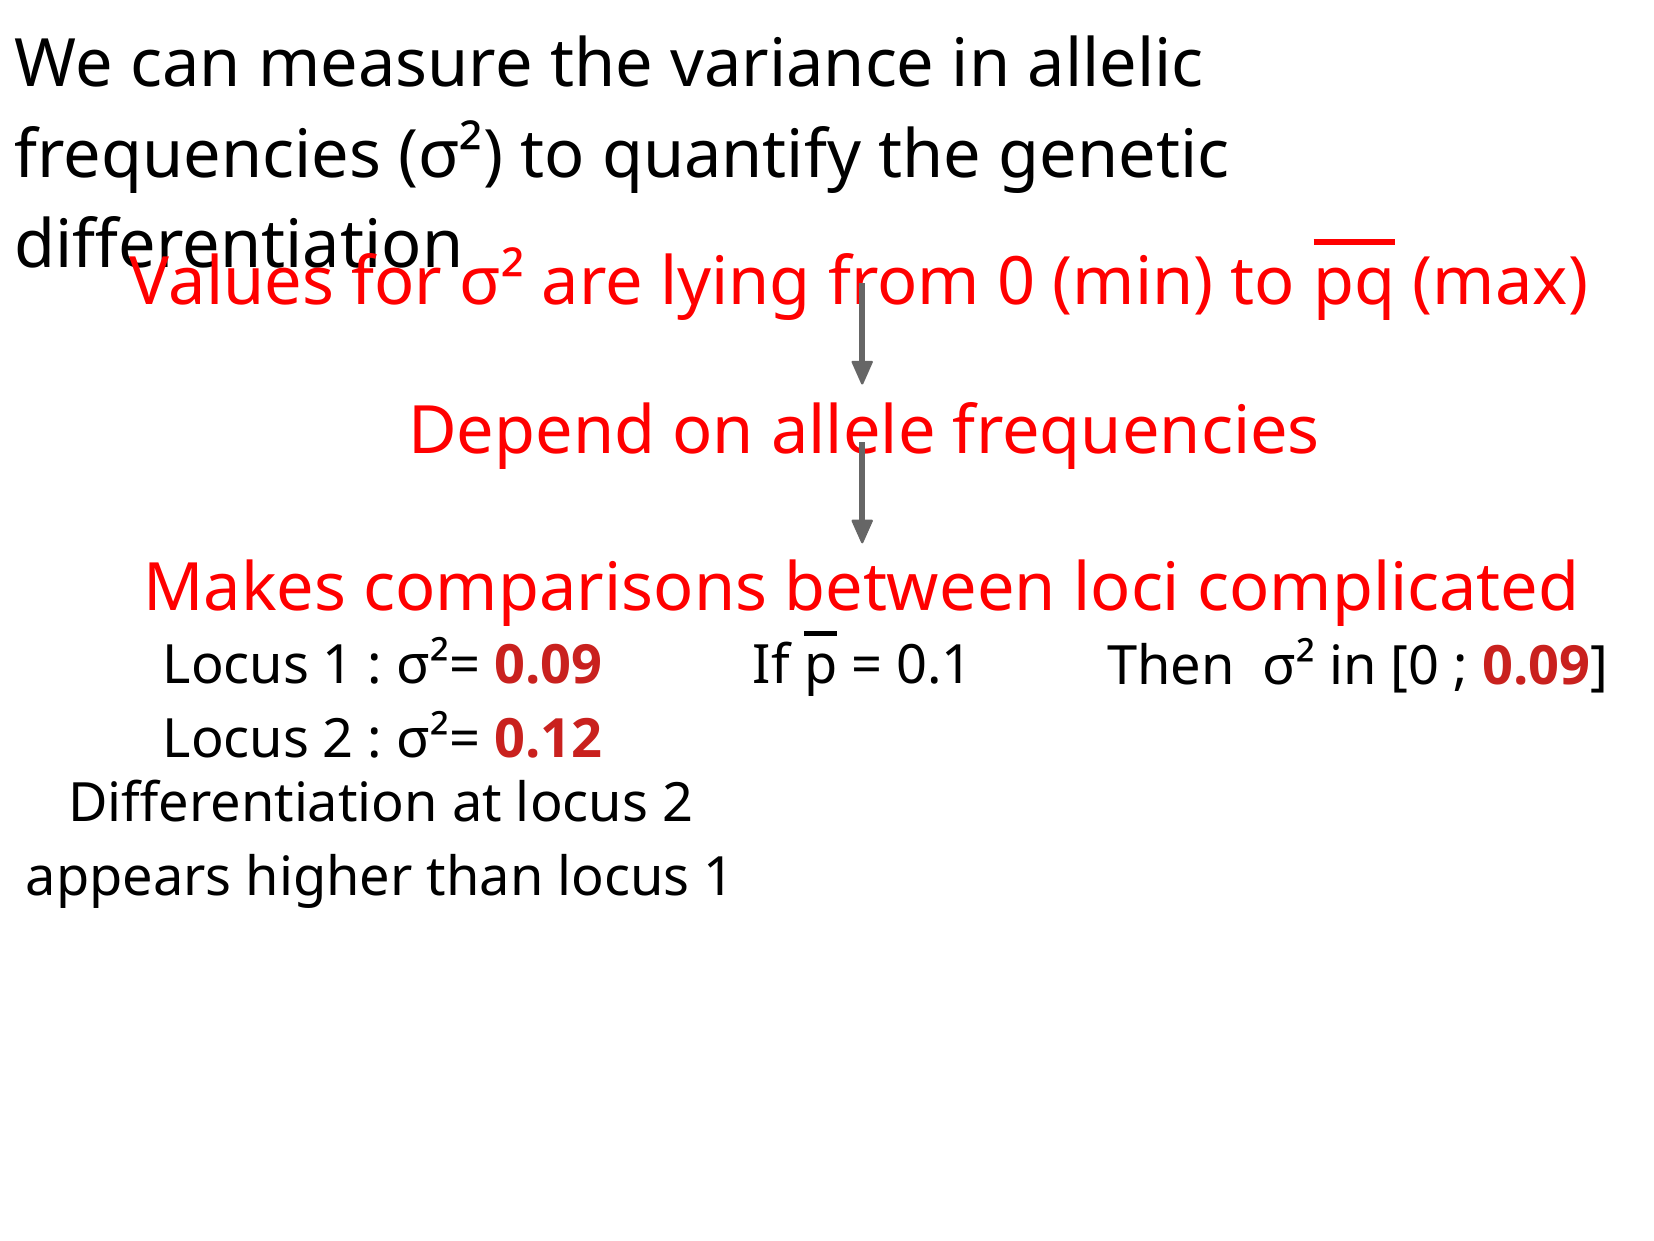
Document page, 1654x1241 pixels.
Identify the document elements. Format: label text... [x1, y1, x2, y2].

text_box Depend on allele frequencies [341, 375, 1388, 462]
text_box We can measure the variance in allelic frequencies (σ²) to quantify the genetic differentiation [0, 7, 1595, 167]
text_box Values for σ² are lying from 0 (min) to pq (max) [70, 225, 1648, 402]
text_box Differentiation at locus 2 appears higher than locus 1 [0, 755, 762, 946]
text_box Locus 1 : σ²= 0.09 Locus 2 : σ²= 0.12 [147, 618, 691, 751]
text_box Then σ² in [0 ; 0.09] [1092, 618, 1625, 751]
text_box Makes comparisons between loci complicated [70, 531, 1654, 638]
text_box If p = 0.1 [738, 618, 1092, 751]
